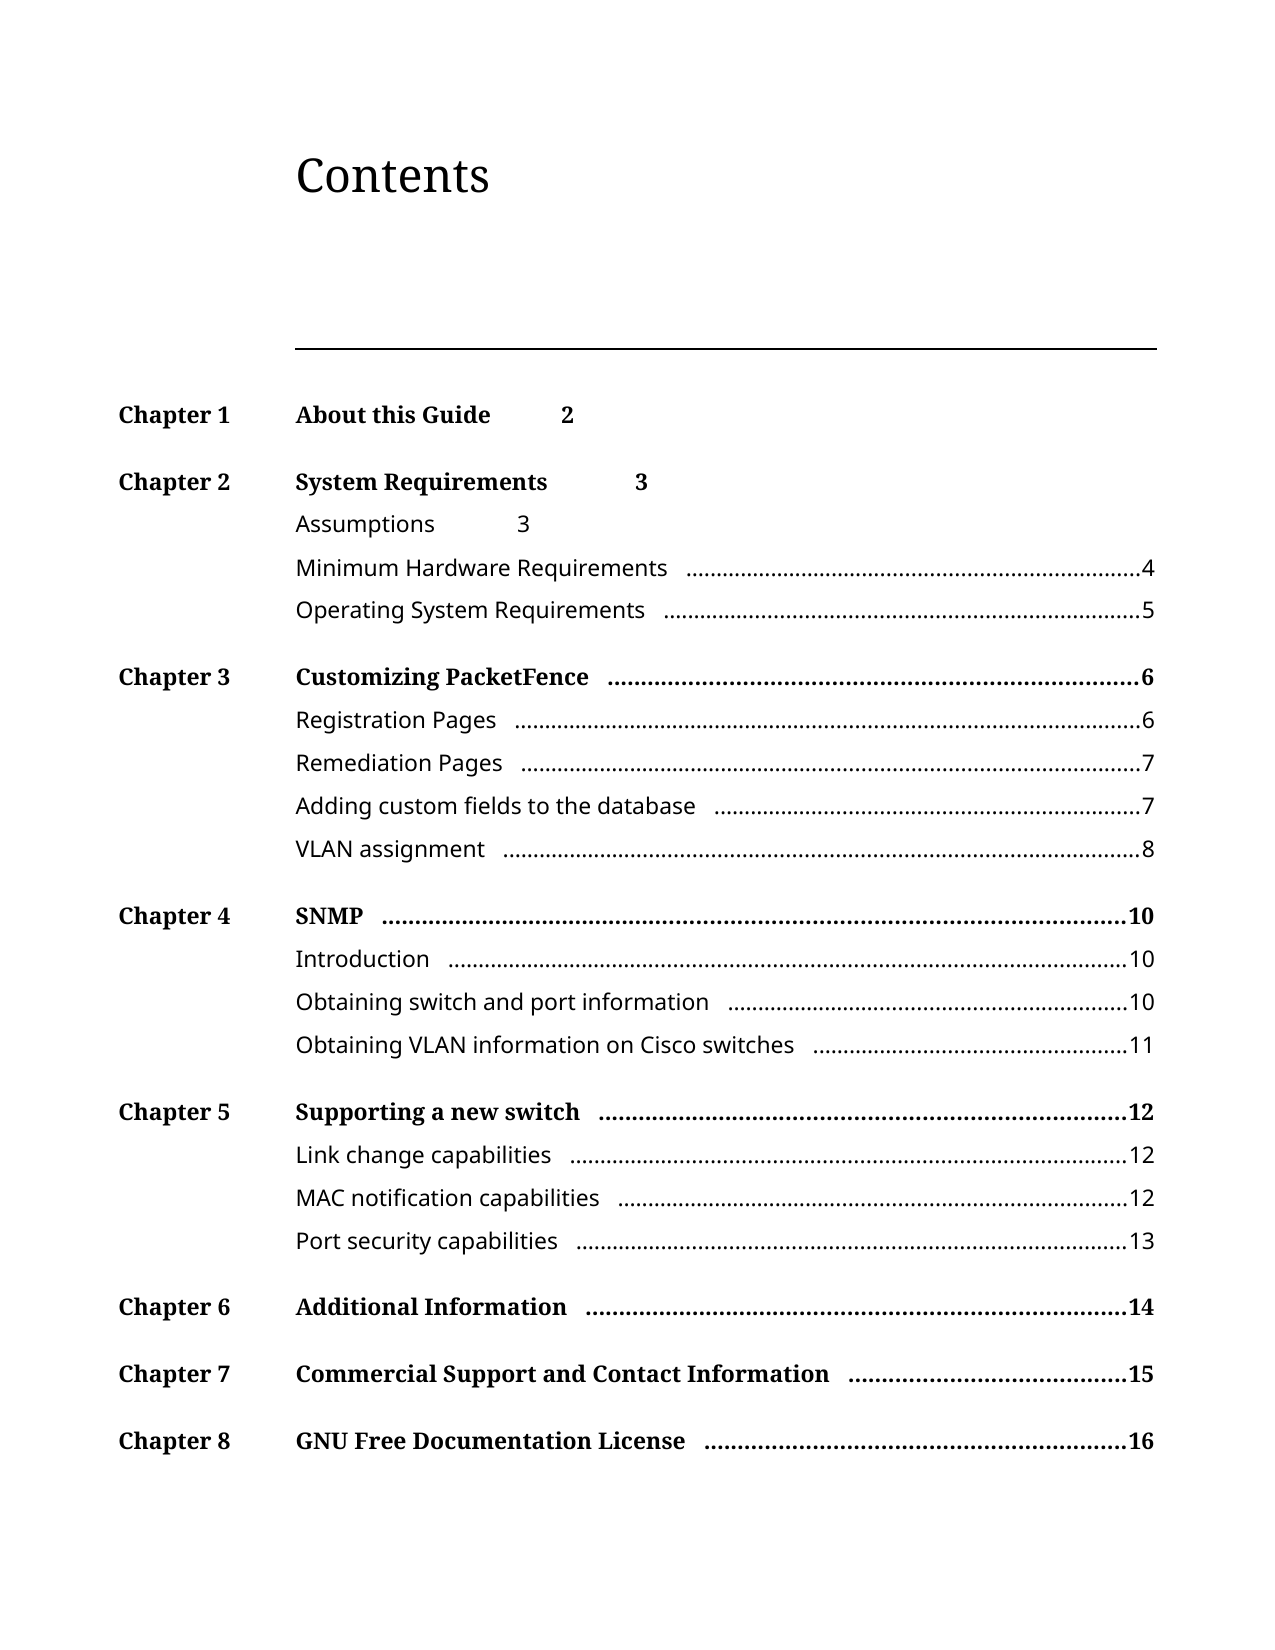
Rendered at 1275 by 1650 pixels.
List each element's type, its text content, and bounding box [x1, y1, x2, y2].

text Chapter 8 GNU Free Documentation License 16 [118, 1425, 1157, 1456]
text Link change capabilities 12 [295, 1139, 1157, 1170]
text Introduction 10 [295, 943, 1157, 974]
text Adding custom fields to the database 7 [295, 790, 1157, 821]
subtitle Contents [295, 143, 1157, 348]
text Assumptions 3 [295, 508, 1157, 540]
text Chapter 3 Customizing PacketFence 6 [118, 661, 1157, 692]
text Chapter 5 Supporting a new switch 12 [118, 1096, 1157, 1127]
text Chapter 6 Additional Information 14 [118, 1291, 1157, 1323]
text Chapter 1 About this Guide 2 [118, 399, 1157, 430]
text Registration Pages 6 [295, 704, 1157, 735]
text Obtaining VLAN information on Cisco switches 11 [295, 1029, 1157, 1060]
text VLAN assignment 8 [295, 833, 1157, 864]
text Operating System Requirements 5 [295, 594, 1157, 626]
text Obtaining switch and port information 10 [295, 986, 1157, 1017]
text Chapter 7 Commercial Support and Contact Information 15 [118, 1358, 1157, 1389]
text Chapter 4 SNMP 10 [118, 900, 1157, 931]
text MAC notification capabilities 12 [295, 1182, 1157, 1213]
text Port security capabilities 13 [295, 1225, 1157, 1256]
text Minimum Hardware Requirements 4 [295, 551, 1157, 583]
text Chapter 2 System Requirements 3 [118, 465, 1157, 497]
text Remediation Pages 7 [295, 747, 1157, 778]
